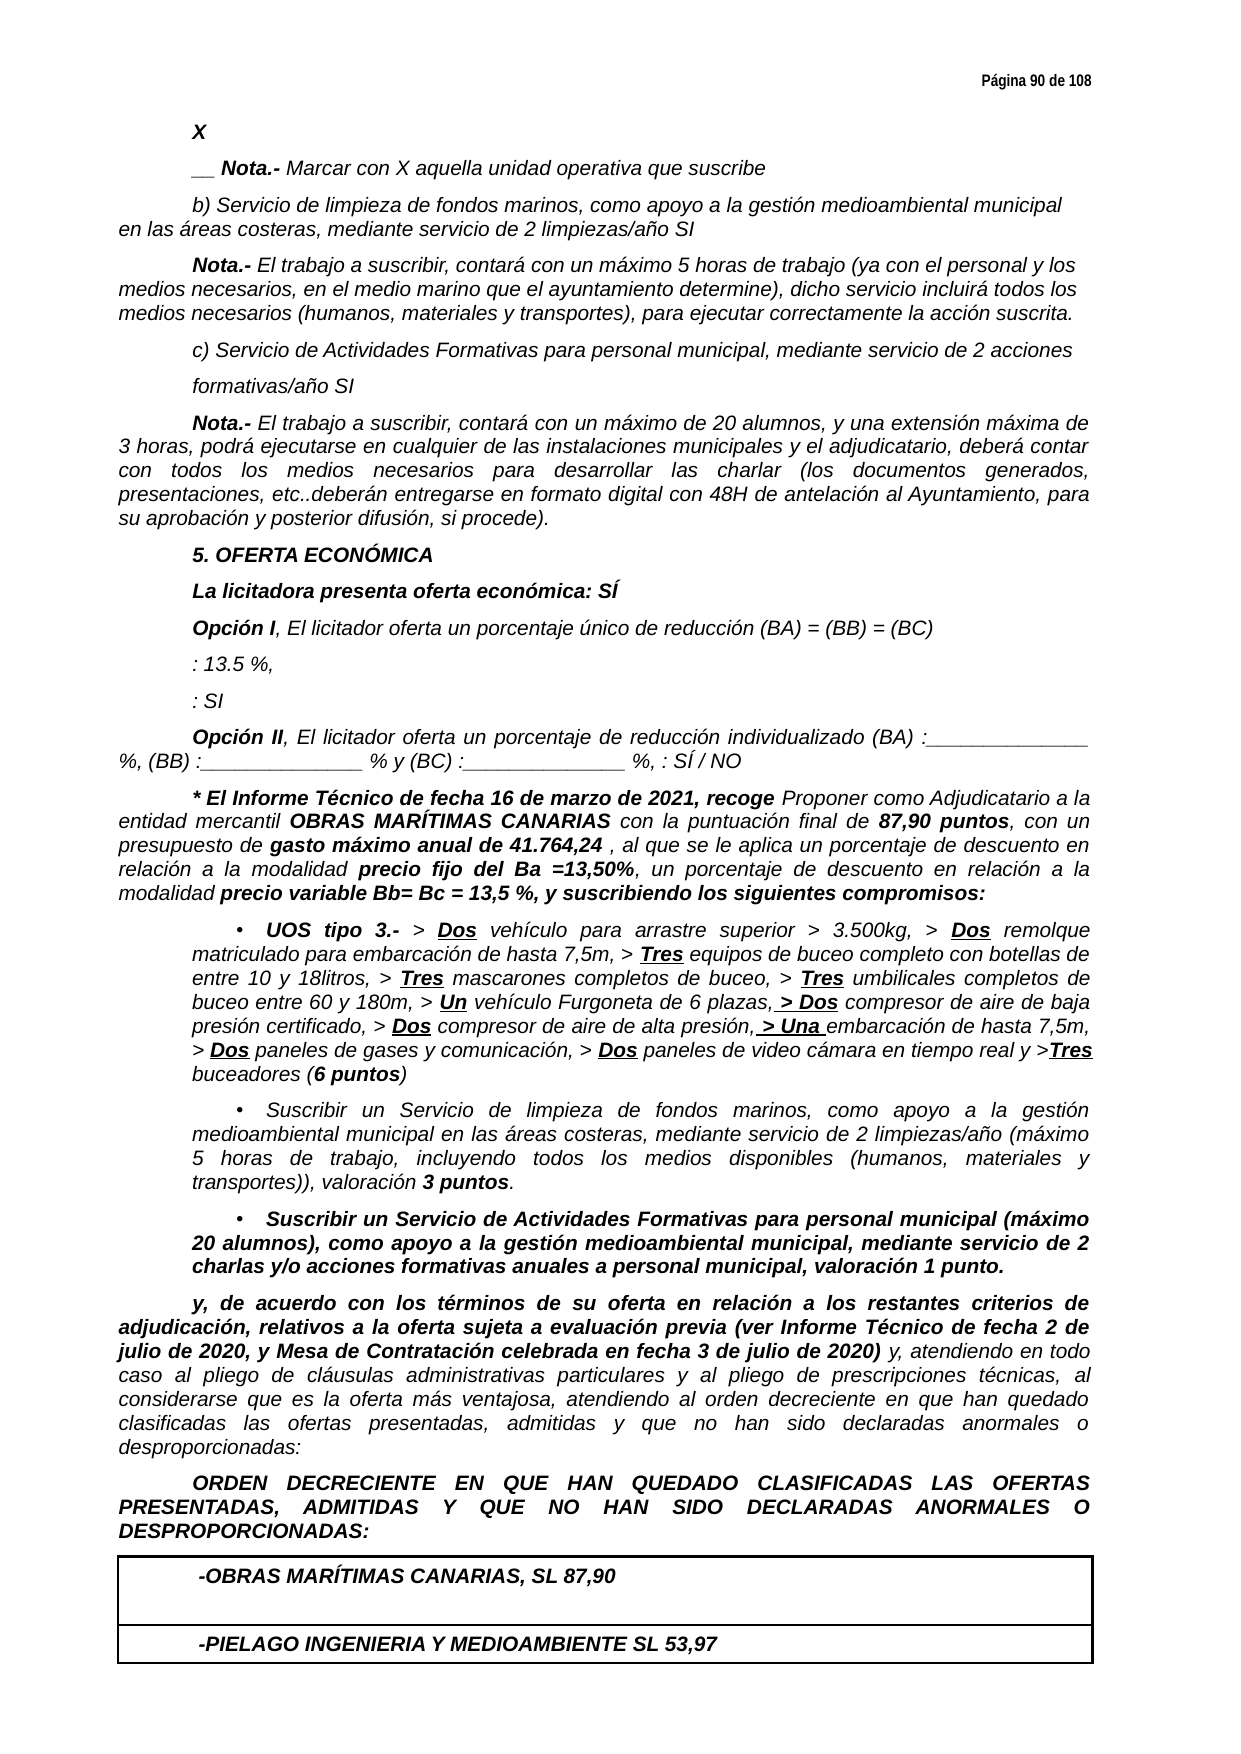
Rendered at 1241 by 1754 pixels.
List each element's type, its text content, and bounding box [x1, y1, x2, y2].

text * El Informe Técnico de fecha 16 de marzo de 2021, recoge Proponer como Adjudicatario a la entidad mercantil OBRAS MARÍTIMAS CANARIAS con la puntuación final de 87,90 puntos, con un presupuesto de gasto máximo anual de 41.764,24 , al que se le aplica un porcentaje de descuento en relación a la modalidad precio fijo del Ba =13,50%, un porcentaje de descuento en relación a la modalidad precio variable Bb= Bc = 13,5 %, y suscribiendo los siguientes compromisos: [118, 785, 1092, 905]
text : SI [118, 688, 1092, 712]
text __ Nota.- Marcar con X aquella unidad operativa que suscribe [118, 156, 1092, 180]
text Opción I, El licitador oferta un porcentaje único de reducción (BA) = (BB) = (BC) [118, 616, 1092, 639]
text La licitadora presenta oferta económica: SÍ [118, 579, 1092, 603]
text X [118, 120, 1092, 144]
text 5. OFERTA ECONÓMICA [118, 543, 1092, 567]
text Nota.- El trabajo a suscribir, contará con un máximo de 20 alumnos, y una extensión máxima de 3 horas, podrá ejecutarse en cualquier de las instalaciones municipales y el adjudicatario, deberá contar con todos los medios necesarios para desarrollar las charlar (los documentos generados, presentaciones, etc..deberán entregarse en formato digital con 48H de antelación al Ayuntamiento, para su aprobación y posterior difusión, si procede). [118, 410, 1092, 530]
table_header -OBRAS MARÍTIMAS CANARIAS, SL 87,90 [119, 1558, 1091, 1623]
text formativas/año SI [118, 374, 1092, 398]
text b) Servicio de limpieza de fondos marinos, como apoyo a la gestión medioambiental municipal en las áreas costeras, mediante servicio de 2 limpiezas/año SI [118, 193, 1092, 241]
text Nota.- El trabajo a suscribir, contará con un máximo 5 horas de trabajo (ya con el personal y los medios necesarios, en el medio marino que el ayuntamiento determine), dicho servicio incluirá todos los medios necesarios (humanos, materiales y transportes), para ejecutar correctamente la acción suscrita. [118, 253, 1092, 325]
text Opción II, El licitador oferta un porcentaje de reducción individualizado (BA) :______________ %, (BB) :______________ % y (BC) :______________ %, : SÍ / NO [118, 725, 1092, 773]
list Suscribir un Servicio de limpieza de fondos marinos, como apoyo a la gestión medioambiental municipal en las áreas costeras, mediante servicio de 2 limpiezas/año (máximo 5 horas de trabajo, incluyendo todos los medios disponibles (humanos, materiales y transportes)), valoración 3 puntos. [162, 1098, 1092, 1194]
list UOS tipo 3.- > Dos vehículo para arrastre superior > 3.500kg, > Dos remolque matriculado para embarcación de hasta 7,5m, > Tres equipos de buceo completo con botellas de entre 10 y 18litros, > Tres mascarones completos de buceo, > Tres umbilicales completos de buceo entre 60 y 180m, > Un vehículo Furgoneta de 6 plazas, > Dos compresor de aire de baja presión certificado, > Dos compresor de aire de alta presión, > Una embarcación de hasta 7,5m, > Dos paneles de gases y comunicación, > Dos paneles de video cámara en tiempo real y >Tres buceadores (6 puntos) [162, 918, 1092, 1085]
text y, de acuerdo con los términos de su oferta en relación a los restantes criterios de adjudicación, relativos a la oferta sujeta a evaluación previa (ver Informe Técnico de fecha 2 de julio de 2020, y Mesa de Contratación celebrada en fecha 3 de julio de 2020) y, atendiendo en todo caso al pliego de cláusulas administrativas particulares y al pliego de prescripciones técnicas, al considerarse que es la oferta más ventajosa, atendiendo al orden decreciente en que han quedado clasificadas las ofertas presentadas, admitidas y que no han sido declaradas anormales o desproporcionadas: [118, 1291, 1092, 1458]
list Suscribir un Servicio de Actividades Formativas para personal municipal (máximo 20 alumnos), como apoyo a la gestión medioambiental municipal, mediante servicio de 2 charlas y/o acciones formativas anuales a personal municipal, valoración 1 punto. [162, 1206, 1092, 1278]
text : 13.5 %, [118, 652, 1092, 676]
text c) Servicio de Actividades Formativas para personal municipal, mediante servicio de 2 acciones [118, 337, 1092, 361]
text ORDEN DECRECIENTE EN QUE HAN QUEDADO CLASIFICADAS LAS OFERTAS PRESENTADAS, ADMITIDAS Y QUE NO HAN SIDO DECLARADAS ANORMALES O DESPROPORCIONADAS: [118, 1471, 1092, 1543]
table_cell -PIELAGO INGENIERIA Y MEDIOAMBIENTE SL 53,97 [119, 1626, 1091, 1662]
